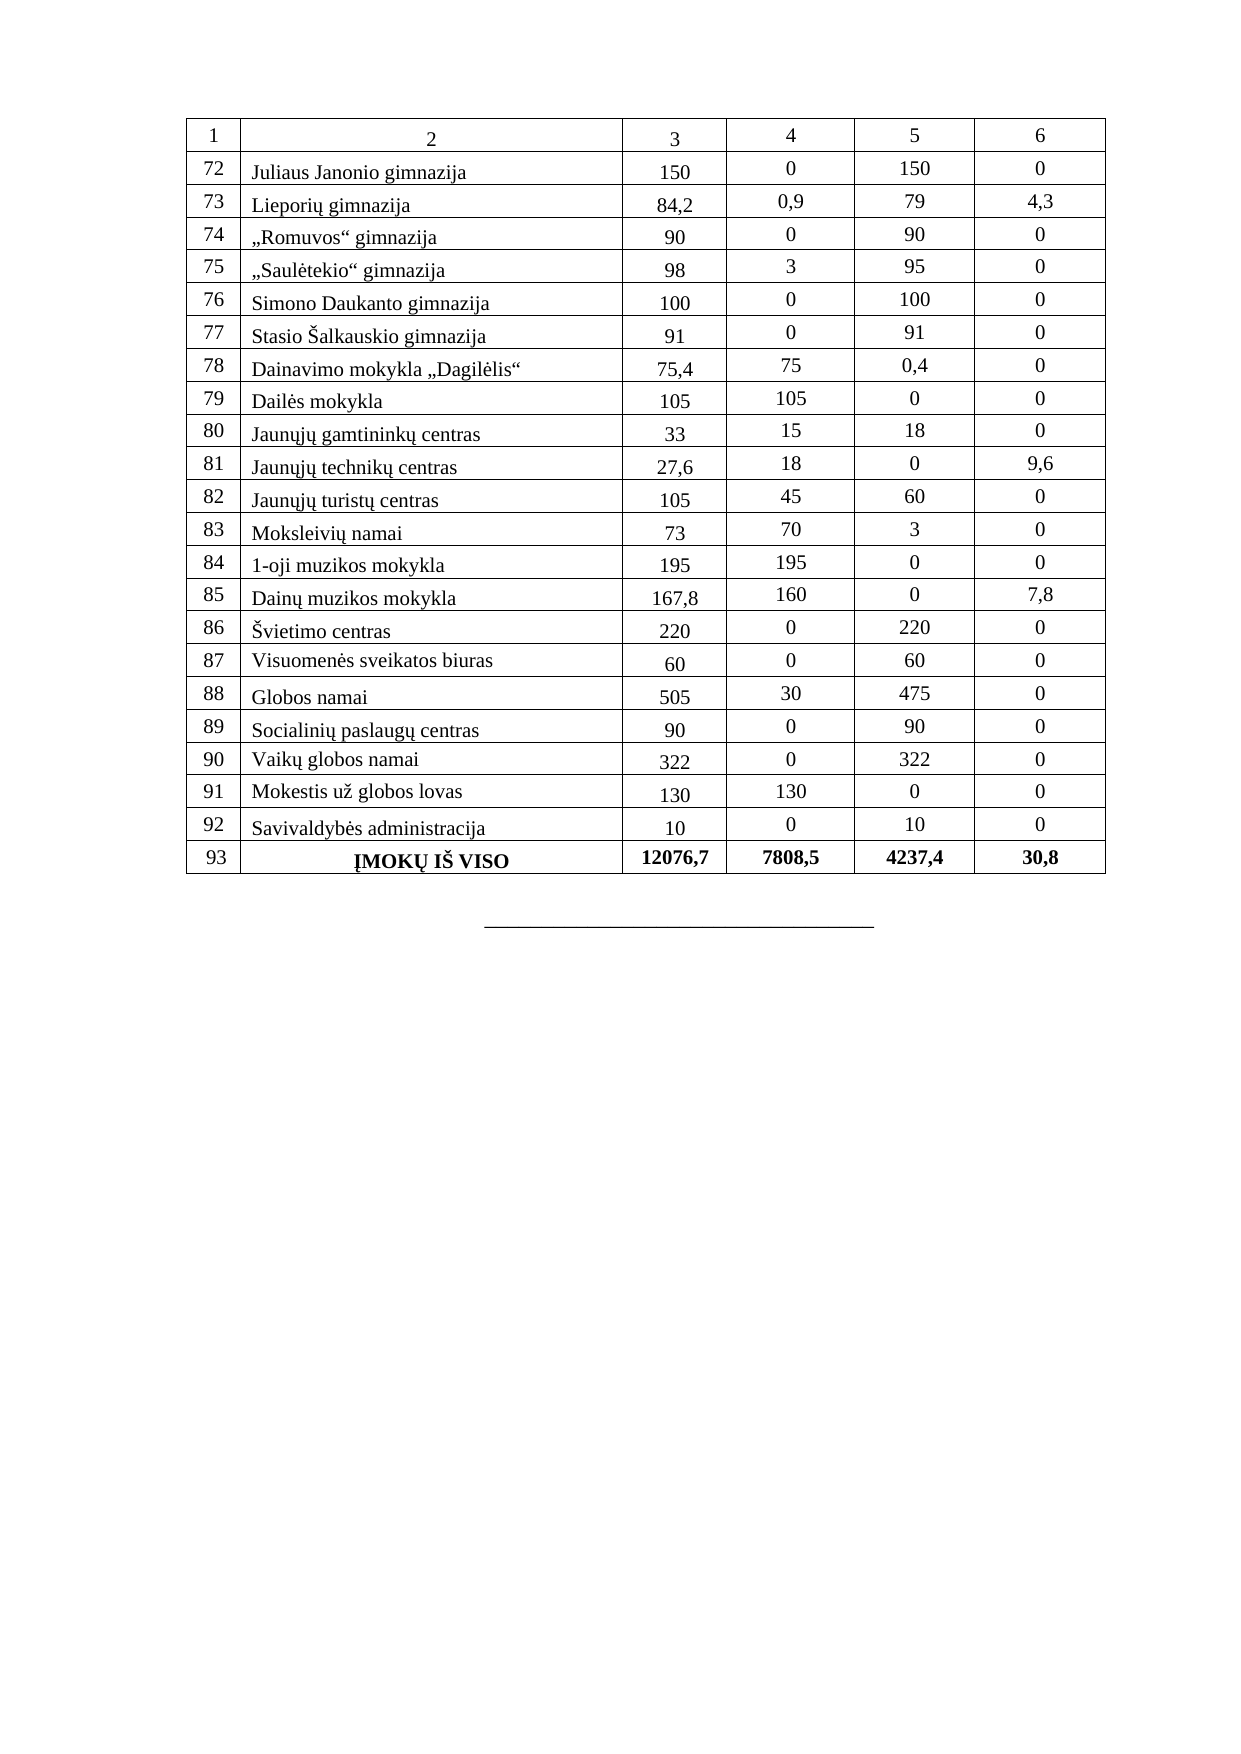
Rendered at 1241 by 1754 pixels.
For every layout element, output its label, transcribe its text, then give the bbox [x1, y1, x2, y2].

table_cell 150 [855, 152, 974, 184]
table_cell 73 [187, 185, 240, 217]
table_cell 91 [187, 775, 240, 807]
table_cell 195 [623, 546, 726, 577]
table_cell 5 [855, 119, 974, 151]
table_cell 6 [975, 119, 1105, 151]
table_cell 79 [855, 185, 974, 217]
table_cell 85 [187, 579, 240, 610]
table_cell 150 [623, 152, 726, 184]
table_cell Juliaus Janonio gimnazija [241, 152, 622, 184]
table_cell 4237,4 [855, 841, 974, 873]
table_cell 18 [855, 415, 974, 446]
table_cell Visuomenės sveikatos biuras [241, 644, 622, 676]
table_cell 220 [855, 611, 974, 643]
table_cell 75,4 [623, 349, 726, 381]
table_cell 70 [727, 513, 854, 545]
table_cell 92 [187, 808, 240, 840]
table_cell 84 [187, 546, 240, 577]
table_cell 0 [727, 283, 854, 315]
table_cell 505 [623, 677, 726, 709]
table_cell 98 [623, 250, 726, 282]
table_cell Moksleivių namai [241, 513, 622, 545]
table_cell 87 [187, 644, 240, 676]
table_cell 7,8 [975, 579, 1105, 610]
table_cell 195 [727, 546, 854, 577]
table_cell 0,9 [727, 185, 854, 217]
table_cell 0 [727, 710, 854, 742]
table_cell 105 [623, 480, 726, 512]
table_cell 0 [975, 775, 1105, 807]
table_cell 0 [855, 775, 974, 807]
table_cell 15 [727, 415, 854, 446]
table_cell 78 [187, 349, 240, 381]
table_cell 0 [975, 644, 1105, 676]
table_cell 0 [975, 250, 1105, 282]
table_cell Mokestis už globos lovas [241, 775, 622, 807]
table_cell 12076,7 [623, 841, 726, 873]
table_cell Stasio Šalkauskio gimnazija [241, 316, 622, 348]
table_cell 91 [855, 316, 974, 348]
table_cell 1-oji muzikos mokykla [241, 546, 622, 577]
table_cell 45 [727, 480, 854, 512]
table_cell 0 [975, 710, 1105, 742]
table_cell 7808,5 [727, 841, 854, 873]
table_cell Globos namai [241, 677, 622, 709]
table_cell 3 [623, 119, 726, 151]
table_cell 0 [975, 316, 1105, 348]
table_cell 0 [975, 611, 1105, 643]
table_cell 2 [241, 119, 622, 151]
table_cell 0,4 [855, 349, 974, 381]
table_cell 0 [975, 513, 1105, 545]
table_cell Dainavimo mokykla „Dagilėlis“ [241, 349, 622, 381]
table_cell Savivaldybės administracija [241, 808, 622, 840]
table_cell 0 [855, 382, 974, 413]
table_cell 80 [187, 415, 240, 446]
table_cell Dainų muzikos mokykla [241, 579, 622, 610]
table_cell Socialinių paslaugų centras [241, 710, 622, 742]
table_cell 0 [727, 611, 854, 643]
table_cell 0 [975, 283, 1105, 315]
table_cell ĮMOKŲ IŠ VISO [241, 841, 622, 873]
table_cell 130 [727, 775, 854, 807]
table_cell 0 [855, 447, 974, 479]
table_cell 0 [727, 808, 854, 840]
table_cell 0 [727, 152, 854, 184]
table_cell 220 [623, 611, 726, 643]
table_cell 90 [855, 218, 974, 249]
table_cell 4,3 [975, 185, 1105, 217]
table_cell 75 [727, 349, 854, 381]
table_cell 0 [975, 808, 1105, 840]
table_cell 322 [855, 743, 974, 774]
table_cell 9,6 [975, 447, 1105, 479]
table_cell 60 [623, 644, 726, 676]
table_cell Dailės mokykla [241, 382, 622, 413]
table_cell 0 [727, 316, 854, 348]
table_cell 91 [623, 316, 726, 348]
table_cell 100 [855, 283, 974, 315]
table_cell „Romuvos“ gimnazija [241, 218, 622, 249]
table_cell 83 [187, 513, 240, 545]
table_cell 90 [855, 710, 974, 742]
table_cell 90 [187, 743, 240, 774]
table_cell 30,8 [975, 841, 1105, 873]
table_cell 100 [623, 283, 726, 315]
table_cell 0 [975, 349, 1105, 381]
table_cell 72 [187, 152, 240, 184]
table_cell Vaikų globos namai [241, 743, 622, 774]
table_cell 0 [727, 644, 854, 676]
table_cell 1 [187, 119, 240, 151]
table_cell 0 [975, 152, 1105, 184]
table_cell 0 [975, 382, 1105, 413]
table_cell 105 [623, 382, 726, 413]
table_cell 77 [187, 316, 240, 348]
table_cell 3 [727, 250, 854, 282]
table_cell 81 [187, 447, 240, 479]
table_cell 167,8 [623, 579, 726, 610]
table_cell 93 [187, 841, 240, 873]
table_cell 322 [623, 743, 726, 774]
table_cell 475 [855, 677, 974, 709]
table_cell 33 [623, 415, 726, 446]
table_cell 4 [727, 119, 854, 151]
table_cell 0 [975, 218, 1105, 249]
table_cell 0 [855, 579, 974, 610]
table_cell 73 [623, 513, 726, 545]
table_cell 84,2 [623, 185, 726, 217]
table_cell 76 [187, 283, 240, 315]
table_cell „Saulėtekio“ gimnazija [241, 250, 622, 282]
table_cell 90 [623, 710, 726, 742]
table_cell 90 [623, 218, 726, 249]
table_cell 3 [855, 513, 974, 545]
table_cell Švietimo centras [241, 611, 622, 643]
table_cell 74 [187, 218, 240, 249]
table_cell 10 [623, 808, 726, 840]
table_cell Simono Daukanto gimnazija [241, 283, 622, 315]
table_cell 0 [975, 743, 1105, 774]
text __________________________________ [177, 904, 1181, 930]
table_cell 0 [975, 546, 1105, 577]
table_cell 79 [187, 382, 240, 413]
table_cell 82 [187, 480, 240, 512]
table_cell 60 [855, 644, 974, 676]
table_cell 160 [727, 579, 854, 610]
table_cell 86 [187, 611, 240, 643]
table_cell 0 [975, 480, 1105, 512]
table_cell Jaunųjų technikų centras [241, 447, 622, 479]
table_cell Jaunųjų gamtininkų centras [241, 415, 622, 446]
table_cell 18 [727, 447, 854, 479]
table_cell 89 [187, 710, 240, 742]
table_cell 88 [187, 677, 240, 709]
table_cell 0 [975, 415, 1105, 446]
table_cell 10 [855, 808, 974, 840]
table_cell 0 [727, 743, 854, 774]
table_cell 75 [187, 250, 240, 282]
table_cell 0 [727, 218, 854, 249]
table_cell 30 [727, 677, 854, 709]
table_cell 0 [975, 677, 1105, 709]
table_cell Jaunųjų turistų centras [241, 480, 622, 512]
table_cell Lieporių gimnazija [241, 185, 622, 217]
table_cell 27,6 [623, 447, 726, 479]
table_cell 95 [855, 250, 974, 282]
table_cell 130 [623, 775, 726, 807]
table_cell 105 [727, 382, 854, 413]
table_cell 60 [855, 480, 974, 512]
table_cell 0 [855, 546, 974, 577]
